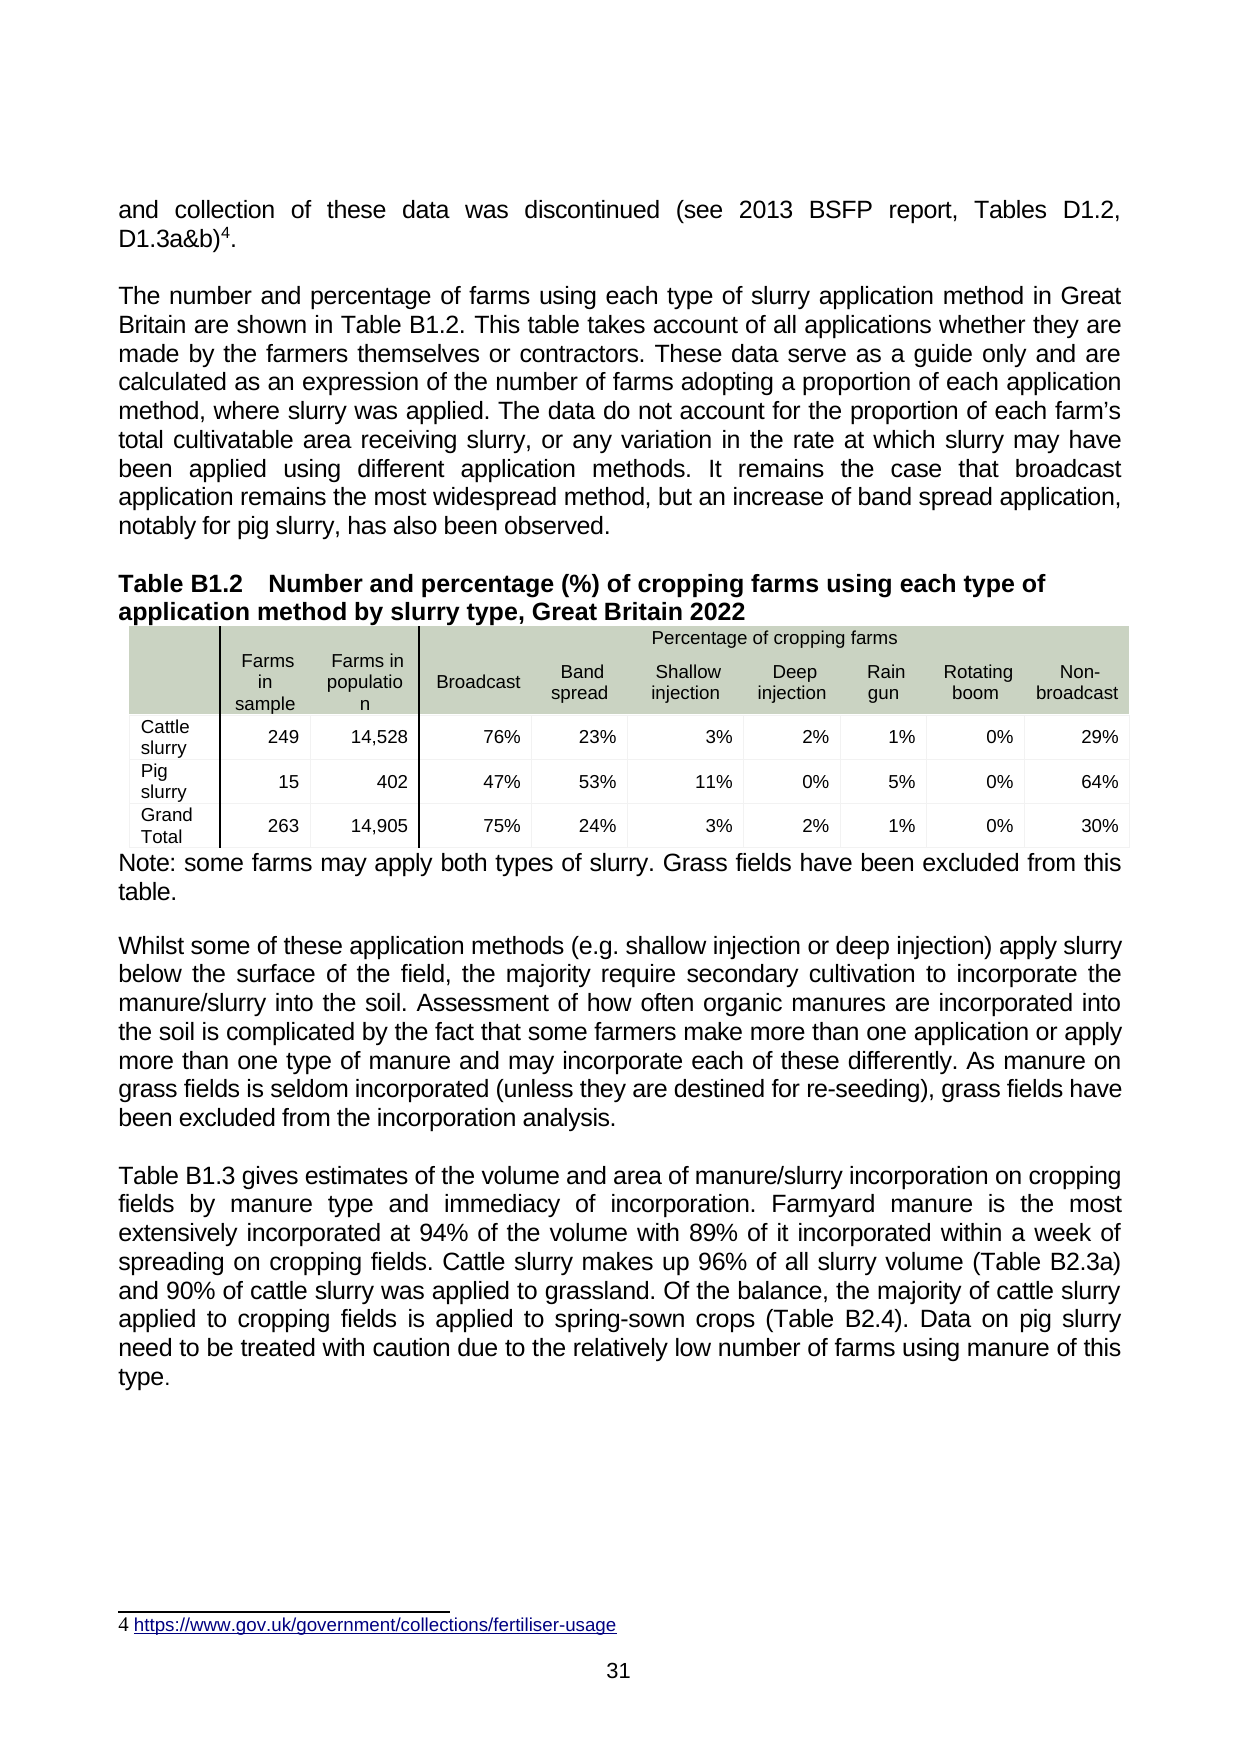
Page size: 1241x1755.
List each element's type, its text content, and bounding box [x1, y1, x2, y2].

table_cell Farms in population [310, 650, 418, 714]
table_cell 0% [927, 760, 1024, 803]
table_cell 0% [744, 760, 840, 803]
text and collection of these data was discontinued (see 2013 BSFP report, Tables D1.2, D1.3a&b). [118, 195, 1122, 252]
table_cell 5% [841, 760, 926, 803]
table_cell 30% [1025, 804, 1129, 847]
table_header [310, 626, 418, 650]
text Note: some farms may apply both types of slurry. Grass fields have been excluded from this table. [118, 848, 1122, 906]
table_cell 53% [532, 760, 627, 803]
table_cell 24% [532, 804, 627, 847]
table_cell 14,905 [311, 804, 418, 847]
table_cell 75% [420, 804, 531, 847]
table_cell 23% [532, 716, 627, 759]
text Table B1.3 gives estimates of the volume and area of manure/slurry incorporation on cropping fields by manure type and immediacy of incorporation. Farmyard manure is the most extensively incorporated at 94% of the volume with 89% of it incorporated within a week of spreading on cropping fields. Cattle slurry makes up 96% of all slurry volume (Table B2.3a) and 90% of cattle slurry was applied to grassland. Of the balance, the majority of cattle slurry applied to cropping fields is applied to spring-sown crops (Table B2.4). Data on pig slurry need to be treated with caution due to the relatively low number of farms using manure of this type. [118, 1161, 1122, 1391]
table_cell 1% [841, 716, 926, 759]
table_cell Grand Total [130, 804, 219, 847]
table_cell 29% [1025, 716, 1129, 759]
table_cell 402 [311, 760, 418, 803]
table_cell Non-broadcast [1024, 650, 1129, 714]
table_cell 249 [221, 716, 310, 759]
table_cell Deep injection [744, 650, 840, 714]
table_header [129, 626, 219, 650]
table_cell Rotating boom [926, 650, 1024, 714]
table_cell Band spread [532, 650, 627, 714]
table_cell 76% [420, 716, 531, 759]
table_cell Shallow injection [627, 650, 744, 714]
table_cell Pig slurry [130, 760, 219, 803]
table_cell 263 [221, 804, 310, 847]
table_cell 1% [841, 804, 926, 847]
table_cell 0% [927, 716, 1024, 759]
table_cell 14,528 [311, 716, 418, 759]
table_cell Farms in sample [221, 650, 310, 714]
table_header Percentage of cropping farms [420, 626, 1129, 650]
table_cell 11% [628, 760, 743, 803]
table_cell Cattle slurry [130, 716, 219, 759]
table_cell 2% [744, 716, 840, 759]
text Whilst some of these application methods (e.g. shallow injection or deep injection) apply slurry below the surface of the field, the majority require secondary cultivation to incorporate the manure/slurry into the soil. Assessment of how often organic manures are incorporated into the soil is complicated by the fact that some farmers make more than one application or apply more than one type of manure and may incorporate each of these differently. As manure on grass fields is seldom incorporated (unless they are destined for re-seeding), grass fields have been excluded from the incorporation analysis. [118, 931, 1122, 1132]
table_cell 47% [420, 760, 531, 803]
table_cell Rain gun [840, 650, 926, 714]
table_cell Broadcast [420, 650, 532, 714]
text Table B1.2 Number and percentage (%) of cropping farms using each type of application method by slurry type, Great Britain 2022 [118, 569, 1122, 626]
table_cell 2% [744, 804, 840, 847]
text The number and percentage of farms using each type of slurry application method in Great Britain are shown in Table B1.2. This table takes account of all applications whether they are made by the farmers themselves or contractors. These data serve as a guide only and are calculated as an expression of the number of farms adopting a proportion of each application method, where slurry was applied. The data do not account for the proportion of each farm’s total cultivatable area receiving slurry, or any variation in the rate at which slurry may have been applied using different application methods. It remains the case that broadcast application remains the most widespread method, but an increase of band spread application, notably for pig slurry, has also been observed. [118, 281, 1122, 540]
table_cell 15 [221, 760, 310, 803]
table_cell 64% [1025, 760, 1129, 803]
table_header [221, 626, 310, 650]
table_cell [129, 650, 219, 714]
table_cell 0% [927, 804, 1024, 847]
text https://www.gov.uk/government/collections/fertiliser-usage [118, 1612, 1122, 1636]
table_cell 3% [628, 804, 743, 847]
table_cell 3% [628, 716, 743, 759]
